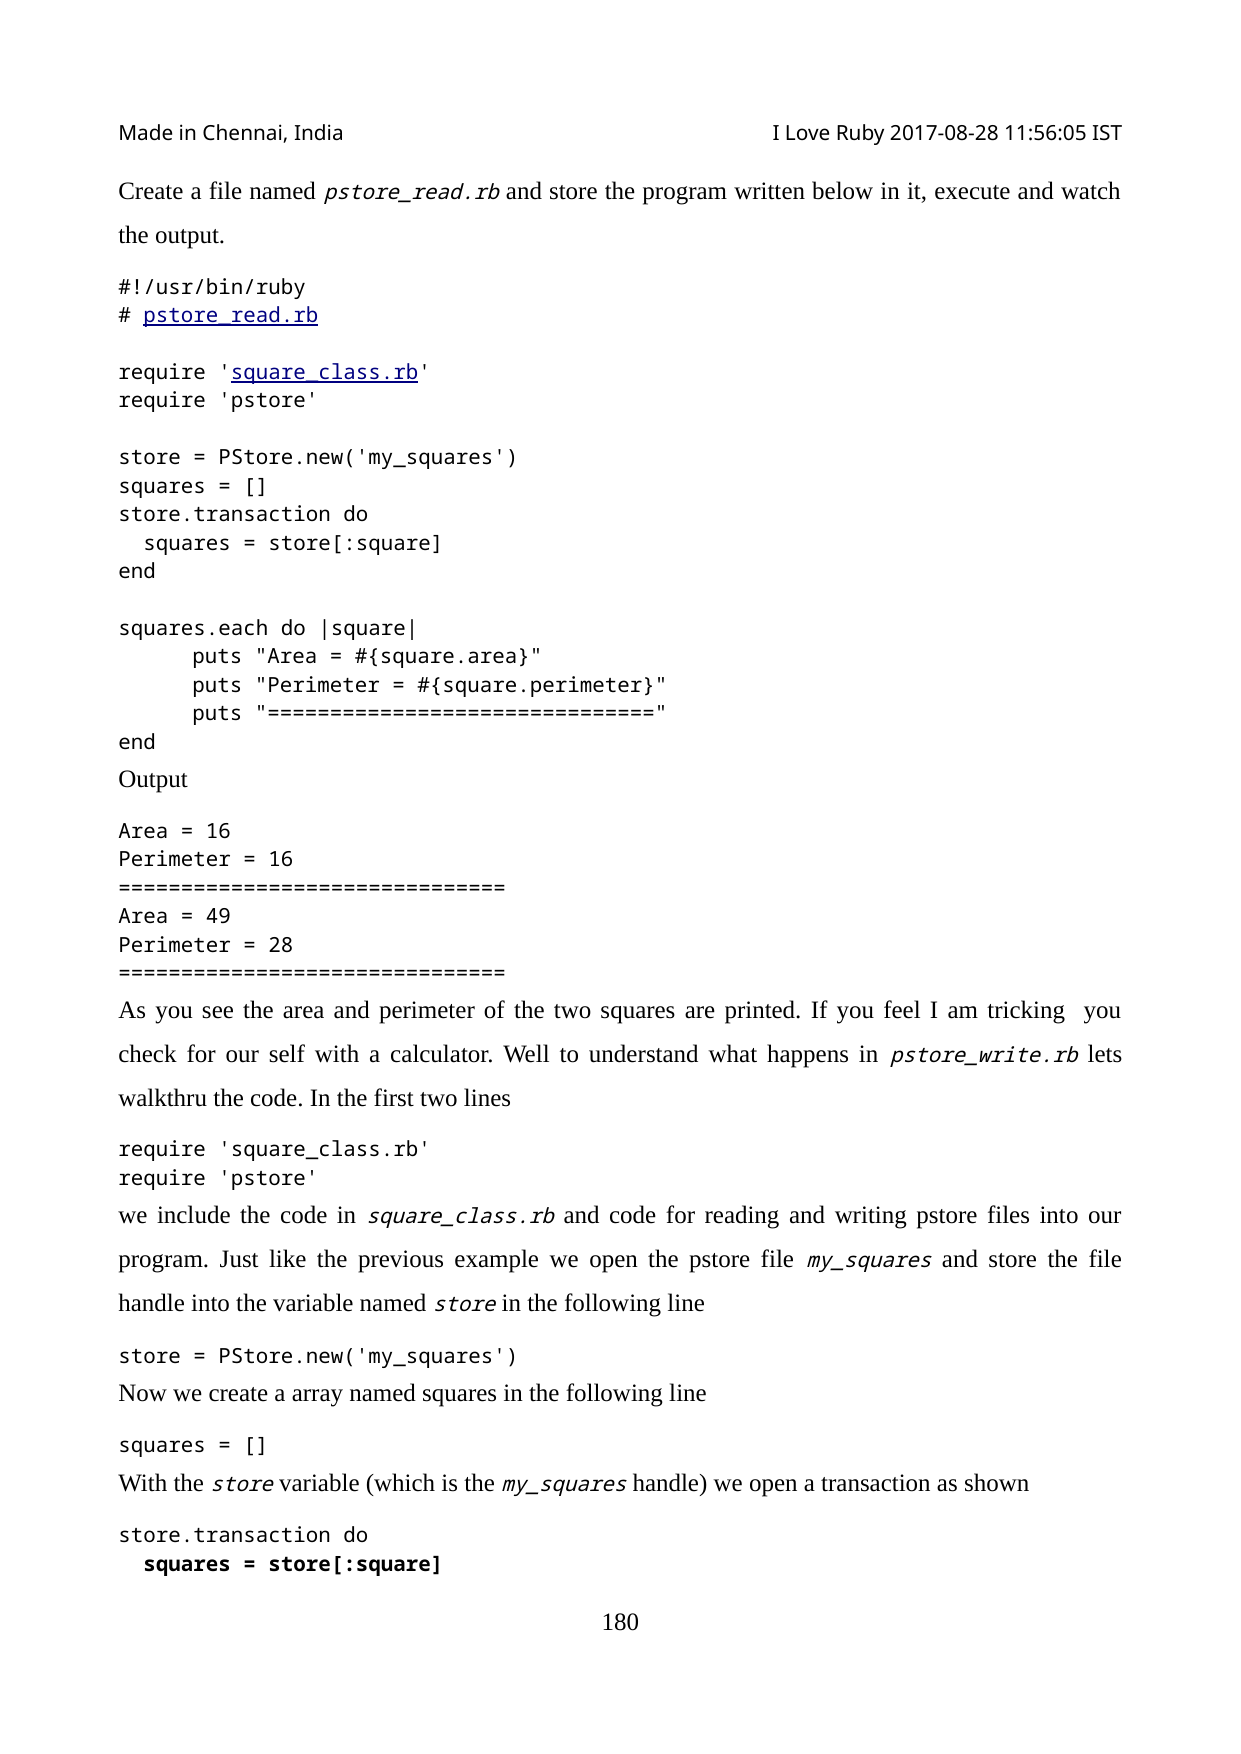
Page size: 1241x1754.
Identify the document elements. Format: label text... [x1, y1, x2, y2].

text require 'square_class.rb' [118, 357, 1122, 386]
text puts "Area = #{square.area}" [118, 642, 1122, 670]
text squares.each do |square| [118, 613, 1122, 642]
text end [118, 556, 1122, 585]
text #!/usr/bin/ruby [118, 272, 1122, 300]
text we include the code in square_class.rb and code for reading and writing pstore files into our program. Just like the previous example we open the pstore file my_squares and store the file handle into the variable named store in the following line [118, 1200, 1122, 1317]
text =============================== [118, 873, 1122, 901]
text store = PStore.new('my_squares') [118, 442, 1122, 471]
text Perimeter = 28 [118, 930, 1122, 958]
text squares = [] [118, 1430, 1122, 1459]
text end [118, 727, 1122, 755]
text require 'square_class.rb' [118, 1134, 1122, 1163]
text Output [118, 764, 1122, 793]
text squares = store[:square] [118, 528, 1122, 556]
text With the store variable (which is the my_squares handle) we open a transaction as shown [118, 1468, 1122, 1497]
text squares = [] [118, 471, 1122, 499]
text # pstore_read.rb [118, 300, 1122, 329]
text Area = 16 [118, 816, 1122, 844]
text Perimeter = 16 [118, 844, 1122, 873]
text squares = store[:square] [118, 1549, 1122, 1577]
text require 'pstore' [118, 1163, 1122, 1191]
text puts "Perimeter = #{square.perimeter}" [118, 670, 1122, 698]
text Create a file named pstore_read.rb and store the program written below in it, execute and watch the output. [118, 176, 1122, 249]
text =============================== [118, 958, 1122, 987]
text As you see the area and perimeter of the two squares are printed. If you feel I am tricking you check for our self with a calculator. Well to understand what happens in pstore_write.rb lets walkthru the code. In the first two lines [118, 996, 1122, 1111]
text store.transaction do [118, 499, 1122, 528]
text store = PStore.new('my_squares') [118, 1341, 1122, 1369]
text puts "===============================" [118, 698, 1122, 727]
text store.transaction do [118, 1521, 1122, 1549]
text require 'pstore' [118, 386, 1122, 414]
text Area = 49 [118, 901, 1122, 930]
text Now we create a array named squares in the following line [118, 1378, 1122, 1407]
